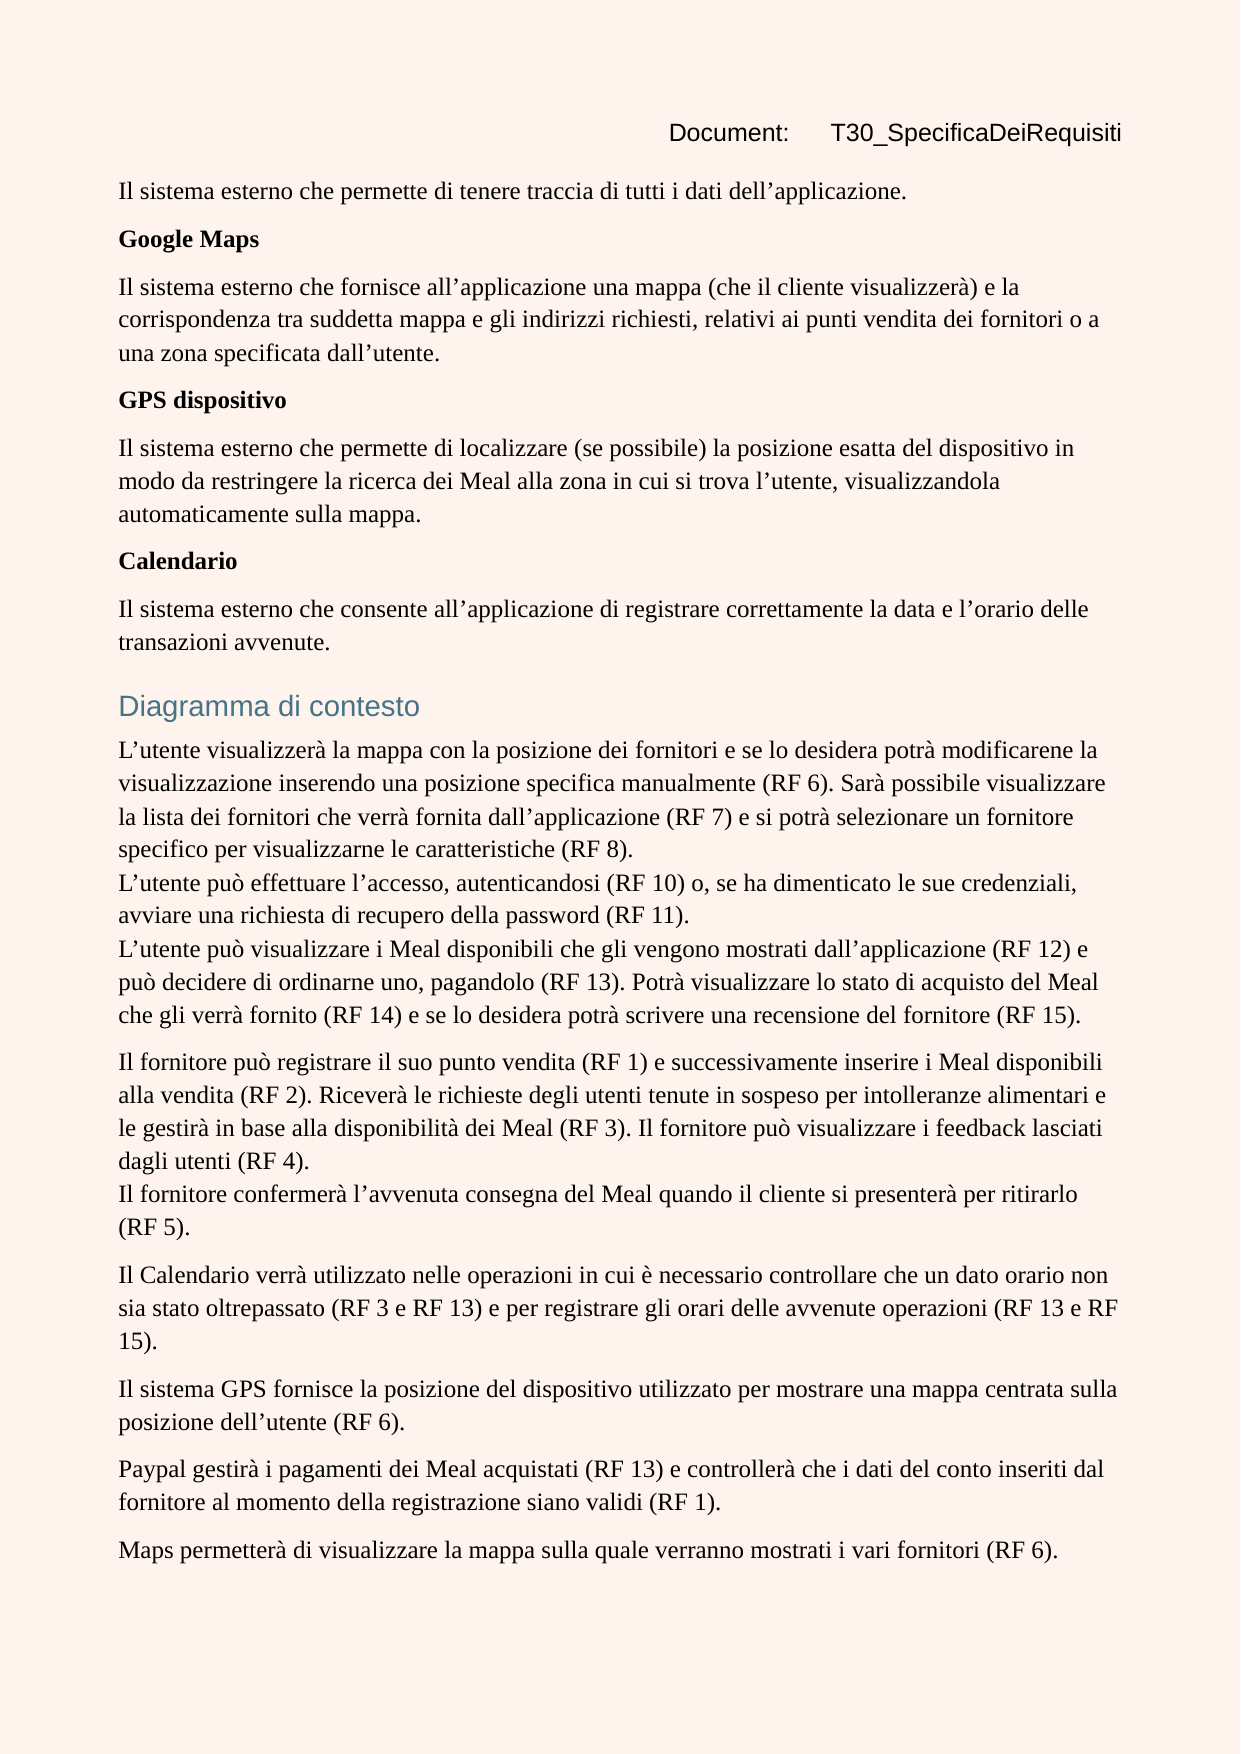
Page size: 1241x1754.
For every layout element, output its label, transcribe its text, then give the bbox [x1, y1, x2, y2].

text Il Calendario verrà utilizzato nelle operazioni in cui è necessario controllare che un dato orario non sia stato oltrepassato (RF 3 e RF 13) e per registrare gli orari delle avvenute operazioni (RF 13 e RF 15). [118, 1260, 1122, 1355]
text GPS dispositivo [118, 385, 1122, 414]
text L’utente può visualizzare i Meal disponibili che gli vengono mostrati dall’applicazione (RF 12) e può decidere di ordinarne uno, pagandolo (RF 13). Potrà visualizzare lo stato di acquisto del Meal che gli verrà fornito (RF 14) e se lo desidera potrà scrivere una recensione del fornitore (RF 15). [118, 934, 1122, 1028]
text Maps permetterà di visualizzare la mappa sulla quale verranno mostrati i vari fornitori (RF 6). [118, 1535, 1122, 1564]
text Il sistema esterno che consente all’applicazione di registrare correttamente la data e l’orario delle transazioni avvenute. [118, 594, 1122, 656]
text L’utente può effettuare l’accesso, autenticandosi (RF 10) o, se ha dimenticato le sue credenziali, avviare una richiesta di recupero della password (RF 11). [118, 868, 1122, 929]
subtitle Diagramma di contesto [118, 689, 1122, 723]
text Il fornitore confermerà l’avvenuta consegna del Meal quando il cliente si presenterà per ritirarlo (RF 5). [118, 1179, 1122, 1241]
text Il sistema GPS fornisce la posizione del dispositivo utilizzato per mostrare una mappa centrata sulla posizione dell’utente (RF 6). [118, 1374, 1122, 1435]
text Il sistema esterno che permette di tenere traccia di tutti i dati dell’applicazione. [118, 176, 1122, 205]
text Calendario [118, 546, 1122, 575]
text Paypal gestirà i pagamenti dei Meal acquistati (RF 13) e controllerà che i dati del conto inseriti dal fornitore al momento della registrazione siano validi (RF 1). [118, 1454, 1122, 1516]
text L’utente visualizzerà la mappa con la posizione dei fornitori e se lo desidera potrà modificarene la visualizzazione inserendo una posizione specifica manualmente (RF 6). Sarà possibile visualizzare la lista dei fornitori che verrà fornita dall’applicazione (RF 7) e si potrà selezionare un fornitore specifico per visualizzarne le caratteristiche (RF 8). [118, 736, 1122, 863]
text Google Maps [118, 224, 1122, 253]
text Il sistema esterno che fornisce all’applicazione una mappa (che il cliente visualizzerà) e la corrispondenza tra suddetta mappa e gli indirizzi richiesti, relativi ai punti vendita dei fornitori o a una zona specificata dall’utente. [118, 272, 1122, 366]
text Il fornitore può registrare il suo punto vendita (RF 1) e successivamente inserire i Meal disponibili alla vendita (RF 2). Riceverà le richieste degli utenti tenute in sospeso per intolleranze alimentari e le gestirà in base alla disponibilità dei Meal (RF 3). Il fornitore può visualizzare i feedback lasciati dagli utenti (RF 4). [118, 1047, 1122, 1175]
text Il sistema esterno che permette di localizzare (se possibile) la posizione esatta del dispositivo in modo da restringere la ricerca dei Meal alla zona in cui si trova l’utente, visualizzandola automaticamente sulla mappa. [118, 433, 1122, 528]
